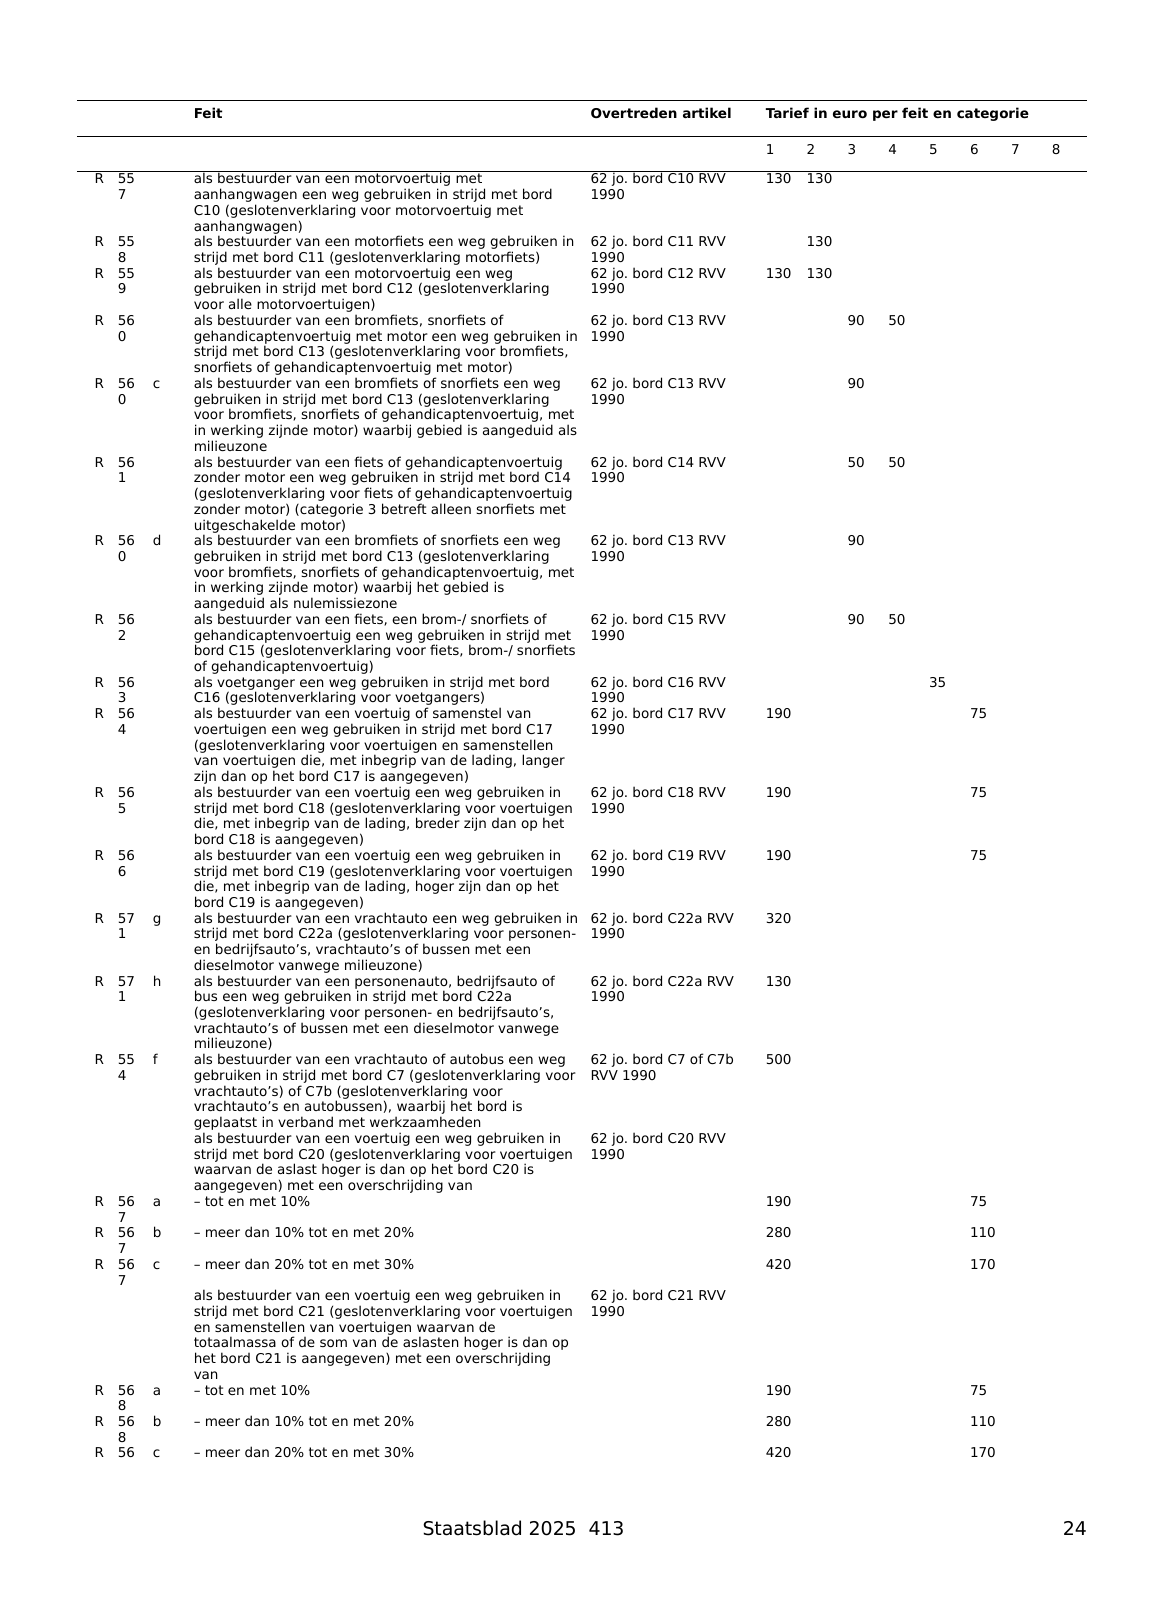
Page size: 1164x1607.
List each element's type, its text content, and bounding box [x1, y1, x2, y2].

table_cell [182, 785, 188, 848]
table_cell [83, 675, 88, 706]
table_cell [585, 1383, 759, 1414]
table_cell 110 [964, 1414, 1005, 1445]
table_cell [882, 1225, 923, 1257]
table_cell [147, 706, 182, 785]
table_cell 280 [760, 1414, 801, 1445]
table_cell [83, 706, 88, 785]
table_header [88, 101, 112, 136]
table_cell [77, 612, 82, 674]
table_cell R [88, 266, 112, 313]
table_cell – meer dan 20% tot en met 30% [188, 1445, 584, 1470]
table_cell [841, 1445, 882, 1470]
table_cell [882, 1445, 923, 1470]
table_cell [923, 313, 964, 376]
table_cell [77, 533, 82, 612]
table_cell – meer dan 10% tot en met 20% [188, 1414, 584, 1445]
table_cell 190 [760, 1194, 801, 1225]
table_cell [1046, 612, 1087, 674]
table_cell [882, 1052, 923, 1131]
table_cell [801, 1445, 841, 1470]
table_cell [923, 234, 964, 266]
table_cell [83, 454, 88, 533]
table_cell [964, 172, 1005, 234]
table_cell 75 [964, 1383, 1005, 1414]
table_cell [1046, 376, 1087, 454]
table_cell 62 jo. bord C22a RVV 1990 [585, 974, 759, 1052]
table_cell 170 [964, 1257, 1005, 1288]
table_cell [147, 848, 182, 911]
table_cell [77, 974, 82, 1052]
table_cell [77, 234, 82, 266]
table_cell 190 [760, 706, 801, 785]
table_cell 56 [112, 1445, 147, 1470]
table_cell [841, 1257, 882, 1288]
table_cell [760, 454, 801, 533]
table_cell als bestuurder van een motorfiets een weg gebruiken in strijd met bord C11 (geslotenverklaring motorfiets) [188, 234, 584, 266]
table_cell [83, 848, 88, 911]
table_cell b [147, 1414, 182, 1445]
table_cell [841, 266, 882, 313]
table_cell [1046, 1194, 1087, 1225]
table_cell R [88, 848, 112, 911]
table_cell [964, 266, 1005, 313]
table_cell 170 [964, 1445, 1005, 1470]
table_cell 62 jo. bord C18 RVV 1990 [585, 785, 759, 848]
table_cell [1005, 172, 1046, 234]
table_cell [964, 911, 1005, 973]
table_cell [77, 911, 82, 973]
table_cell [841, 675, 882, 706]
table_cell 130 [801, 172, 841, 234]
table_cell 62 jo. bord C11 RVV 1990 [585, 234, 759, 266]
table_header Feit [188, 101, 584, 136]
table_cell 500 [760, 1052, 801, 1131]
table_cell als bestuurder van een vrachtauto of autobus een weg gebruiken in strijd met bord C7 (geslotenverklaring voor vrachtauto’s) of C7b (geslotenverklaring voor vrachtauto’s en autobussen), waarbij het bord is geplaatst in verband met werkzaamheden [188, 1052, 584, 1131]
table_cell [147, 172, 182, 234]
table_cell [882, 1383, 923, 1414]
table_cell 75 [964, 785, 1005, 848]
table_cell [1046, 533, 1087, 612]
table_cell [83, 974, 88, 1052]
table_cell 75 [964, 848, 1005, 911]
table_cell [1005, 266, 1046, 313]
table_cell 4 [882, 137, 923, 171]
table_cell [841, 1131, 882, 1194]
table_cell [841, 706, 882, 785]
table_cell 571 [112, 911, 147, 973]
table_cell [88, 137, 112, 171]
table_cell [83, 266, 88, 313]
table_cell [147, 1288, 182, 1382]
table_cell [1005, 533, 1046, 612]
table_cell [182, 533, 188, 612]
table_cell [1005, 675, 1046, 706]
table_cell [964, 376, 1005, 454]
table_cell 560 [112, 376, 147, 454]
table_cell 50 [882, 313, 923, 376]
table_cell [1046, 313, 1087, 376]
table_cell [801, 1288, 841, 1382]
table_cell [83, 1052, 88, 1131]
table_cell 62 jo. bord C13 RVV 1990 [585, 376, 759, 454]
table_cell als bestuurder van een motorvoertuig met aanhangwagen een weg gebruiken in strijd met bord C10 (geslotenverklaring voor motorvoertuig met aanhangwagen) [188, 172, 584, 234]
table_cell [182, 137, 188, 171]
table_cell 90 [841, 376, 882, 454]
table_cell R [88, 172, 112, 234]
table_cell [83, 1414, 88, 1445]
table_cell 130 [760, 266, 801, 313]
table_cell [1005, 1194, 1046, 1225]
table_cell [112, 137, 147, 171]
table_cell [77, 172, 82, 234]
table_cell 6 [964, 137, 1005, 171]
table_cell [801, 1052, 841, 1131]
table_cell [83, 313, 88, 376]
table_cell [1046, 974, 1087, 1052]
table_cell [88, 1288, 112, 1382]
table_cell [964, 1288, 1005, 1382]
table_cell [77, 1052, 82, 1131]
table_cell – meer dan 10% tot en met 20% [188, 1225, 584, 1257]
table_cell [1005, 376, 1046, 454]
table_cell R [88, 454, 112, 533]
table_cell [841, 1288, 882, 1382]
table_cell [964, 1131, 1005, 1194]
table_cell [77, 1194, 82, 1225]
table_cell [1046, 1131, 1087, 1194]
table_cell [182, 706, 188, 785]
table_cell [182, 675, 188, 706]
table_cell 62 jo. bord C13 RVV 1990 [585, 533, 759, 612]
table_cell [77, 1257, 82, 1288]
table_header [77, 101, 82, 136]
table_cell 557 [112, 172, 147, 234]
table_header Tarief in euro per feit en categorie [760, 101, 1087, 136]
table_cell 560 [112, 533, 147, 612]
table_cell [77, 376, 82, 454]
table_cell als voetganger een weg gebruiken in strijd met bord C16 (geslotenverklaring voor voetgangers) [188, 675, 584, 706]
table_cell 130 [801, 266, 841, 313]
table_cell 565 [112, 785, 147, 848]
table_cell [923, 911, 964, 973]
table_cell [1005, 848, 1046, 911]
table_cell 75 [964, 706, 1005, 785]
table_cell [760, 612, 801, 674]
table_cell [882, 234, 923, 266]
table_cell 280 [760, 1225, 801, 1257]
table_cell [1046, 911, 1087, 973]
table_cell [147, 313, 182, 376]
table_cell [1046, 706, 1087, 785]
table_cell 190 [760, 1383, 801, 1414]
table_cell [1005, 1257, 1046, 1288]
table_cell [841, 1414, 882, 1445]
table_cell [882, 172, 923, 234]
table_cell 62 jo. bord C22a RVV 1990 [585, 911, 759, 973]
table_cell [1046, 1445, 1087, 1470]
table_cell [1005, 454, 1046, 533]
table_cell c [147, 1445, 182, 1470]
table_cell [88, 1131, 112, 1194]
table_cell [1046, 785, 1087, 848]
table_cell [1005, 1383, 1046, 1414]
table_cell [77, 1383, 82, 1414]
table_cell 568 [112, 1383, 147, 1414]
table_cell [1046, 1225, 1087, 1257]
table_cell 62 jo. bord C10 RVV 1990 [585, 172, 759, 234]
table_cell [882, 1131, 923, 1194]
table_cell [923, 706, 964, 785]
table_cell [923, 1225, 964, 1257]
table_cell [1005, 974, 1046, 1052]
table_cell [882, 675, 923, 706]
table_cell 567 [112, 1194, 147, 1225]
table_cell R [88, 1383, 112, 1414]
table_cell a [147, 1383, 182, 1414]
table_cell [1046, 1383, 1087, 1414]
table_cell [585, 1414, 759, 1445]
table_cell 564 [112, 706, 147, 785]
table_cell [841, 911, 882, 973]
table_cell [801, 1131, 841, 1194]
table_cell [1046, 848, 1087, 911]
table_cell als bestuurder van een fiets, een brom-/ snorfiets of gehandicaptenvoertuig een weg gebruiken in strijd met bord C15 (geslotenverklaring voor fiets, brom-/ snorfiets of gehandicaptenvoertuig) [188, 612, 584, 674]
table_cell [1005, 1288, 1046, 1382]
table_cell [147, 454, 182, 533]
table_cell a [147, 1194, 182, 1225]
table_cell [83, 137, 88, 171]
table_cell 62 jo. bord C16 RVV 1990 [585, 675, 759, 706]
table_cell [1005, 612, 1046, 674]
table_cell [1005, 1414, 1046, 1445]
table_cell als bestuurder van een voertuig een weg gebruiken in strijd met bord C18 (geslotenverklaring voor voertuigen die, met inbegrip van de lading, breder zijn dan op het bord C18 is aangegeven) [188, 785, 584, 848]
table_cell [182, 376, 188, 454]
table_cell [77, 137, 82, 171]
table_cell [182, 1225, 188, 1257]
table_cell [882, 376, 923, 454]
table_cell [147, 137, 182, 171]
table_cell als bestuurder van een bromfiets, snorfiets of gehandicaptenvoertuig met motor een weg gebruiken in strijd met bord C13 (geslotenverklaring voor bromfiets, snorfiets of gehandicaptenvoertuig met motor) [188, 313, 584, 376]
table_cell [801, 1225, 841, 1257]
table_cell [760, 234, 801, 266]
table_cell [1046, 266, 1087, 313]
table_cell f [147, 1052, 182, 1131]
table_cell als bestuurder van een vrachtauto een weg gebruiken in strijd met bord C22a (geslotenverklaring voor personen- en bedrijfsauto’s, vrachtauto’s of bussen met een dieselmotor vanwege milieuzone) [188, 911, 584, 973]
table_cell als bestuurder van een personenauto, bedrijfsauto of bus een weg gebruiken in strijd met bord C22a (geslotenverklaring voor personen- en bedrijfsauto’s, vrachtauto’s of bussen met een dieselmotor vanwege milieuzone) [188, 974, 584, 1052]
table_cell [83, 1194, 88, 1225]
table_cell [1046, 1288, 1087, 1382]
table_cell [77, 675, 82, 706]
table_cell [760, 376, 801, 454]
table_cell [83, 1257, 88, 1288]
table_cell [923, 1288, 964, 1382]
table_cell [801, 1257, 841, 1288]
table_cell [182, 1194, 188, 1225]
table_cell [923, 1257, 964, 1288]
table_cell als bestuurder van een bromfiets of snorfiets een weg gebruiken in strijd met bord C13 (geslotenverklaring voor bromfiets, snorfiets of gehandicaptenvoertuig, met in werking zijnde motor) waarbij gebied is aangeduid als milieuzone [188, 376, 584, 454]
table_cell [923, 848, 964, 911]
table_cell b [147, 1225, 182, 1257]
table_cell [841, 172, 882, 234]
table_cell [801, 785, 841, 848]
table_cell R [88, 612, 112, 674]
table_cell R [88, 706, 112, 785]
table_cell [841, 974, 882, 1052]
table_cell [801, 911, 841, 973]
table_cell 62 jo. bord C17 RVV 1990 [585, 706, 759, 785]
table_cell [760, 675, 801, 706]
table_header [147, 101, 182, 136]
table_cell R [88, 785, 112, 848]
table_cell [801, 974, 841, 1052]
table_cell [882, 848, 923, 911]
table_cell [964, 454, 1005, 533]
table_cell 561 [112, 454, 147, 533]
table_cell [182, 1052, 188, 1131]
table_cell 62 jo. bord C12 RVV 1990 [585, 266, 759, 313]
table_cell [1046, 1052, 1087, 1131]
table_cell 320 [760, 911, 801, 973]
table_cell [801, 612, 841, 674]
table_cell [882, 1288, 923, 1382]
table_cell [923, 1052, 964, 1131]
table_cell h [147, 974, 182, 1052]
table_cell [923, 612, 964, 674]
table_cell R [88, 1257, 112, 1288]
table_cell [964, 675, 1005, 706]
table_cell [585, 1257, 759, 1288]
table_cell [1005, 785, 1046, 848]
table_cell R [88, 911, 112, 973]
table_cell [841, 1225, 882, 1257]
table_cell [1005, 1052, 1046, 1131]
table_cell [882, 1257, 923, 1288]
table_cell [182, 454, 188, 533]
table_cell [1046, 172, 1087, 234]
table_cell 110 [964, 1225, 1005, 1257]
table_cell – tot en met 10% [188, 1194, 584, 1225]
table_cell 190 [760, 785, 801, 848]
table_cell als bestuurder van een motorvoertuig een weg gebruiken in strijd met bord C12 (geslotenverklaring voor alle motorvoertuigen) [188, 266, 584, 313]
table_cell [923, 533, 964, 612]
table_cell 62 jo. bord C7 of C7b RVV 1990 [585, 1052, 759, 1131]
table_cell [923, 1414, 964, 1445]
table_cell [801, 675, 841, 706]
table_cell [83, 376, 88, 454]
table_cell [841, 848, 882, 911]
table_cell [882, 266, 923, 313]
table_cell [182, 313, 188, 376]
table_cell 62 jo. bord C20 RVV 1990 [585, 1131, 759, 1194]
table_cell [923, 1131, 964, 1194]
table_cell [77, 313, 82, 376]
table_cell als bestuurder van een voertuig een weg gebruiken in strijd met bord C19 (geslotenverklaring voor voertuigen die, met inbegrip van de lading, hoger zijn dan op het bord C19 is aangegeven) [188, 848, 584, 911]
table_cell [77, 706, 82, 785]
table_cell R [88, 376, 112, 454]
table_cell [83, 1131, 88, 1194]
table_cell 190 [760, 848, 801, 911]
table_cell [1005, 1445, 1046, 1470]
table_cell [923, 974, 964, 1052]
table_cell [841, 1052, 882, 1131]
table_cell [841, 234, 882, 266]
table_cell R [88, 1052, 112, 1131]
table_cell 50 [841, 454, 882, 533]
table_cell [182, 1288, 188, 1382]
table_cell 75 [964, 1194, 1005, 1225]
table_cell [760, 313, 801, 376]
table_cell [923, 376, 964, 454]
table_cell [923, 1445, 964, 1470]
table_cell [77, 454, 82, 533]
table_cell [77, 266, 82, 313]
table_cell [1046, 234, 1087, 266]
table_cell [147, 234, 182, 266]
table_cell g [147, 911, 182, 973]
table_cell als bestuurder van een voertuig een weg gebruiken in strijd met bord C21 (geslotenverklaring voor voertuigen en samenstellen van voertuigen waarvan de totaalmassa of de som van de aslasten hoger is dan op het bord C21 is aangegeven) met een overschrijding van [188, 1288, 584, 1382]
table_cell [77, 848, 82, 911]
table_cell 568 [112, 1414, 147, 1445]
table_cell 558 [112, 234, 147, 266]
table_cell [1046, 1414, 1087, 1445]
table_cell 62 jo. bord C15 RVV 1990 [585, 612, 759, 674]
table_cell [923, 266, 964, 313]
table_cell [182, 266, 188, 313]
table_cell [923, 785, 964, 848]
table_cell [182, 1383, 188, 1414]
table_cell [841, 1383, 882, 1414]
table_cell 62 jo. bord C21 RVV 1990 [585, 1288, 759, 1382]
table_cell R [88, 1445, 112, 1470]
table_cell [923, 1194, 964, 1225]
table_cell [801, 848, 841, 911]
table_cell [77, 1131, 82, 1194]
table_cell 50 [882, 612, 923, 674]
table_cell 62 jo. bord C19 RVV 1990 [585, 848, 759, 911]
table_cell [83, 1445, 88, 1470]
table_cell [83, 1383, 88, 1414]
table_cell [923, 172, 964, 234]
table_cell [77, 1225, 82, 1257]
table_cell [83, 911, 88, 973]
table_cell [801, 313, 841, 376]
table_cell [147, 612, 182, 674]
table_cell [1005, 313, 1046, 376]
table_cell c [147, 1257, 182, 1288]
table_cell 8 [1046, 137, 1087, 171]
table_cell [182, 974, 188, 1052]
table_cell [182, 1445, 188, 1470]
table_cell 62 jo. bord C13 RVV 1990 [585, 313, 759, 376]
table_cell [147, 266, 182, 313]
table_cell 35 [923, 675, 964, 706]
table_cell 559 [112, 266, 147, 313]
table_cell 90 [841, 313, 882, 376]
table_cell [83, 234, 88, 266]
table_cell als bestuurder van een voertuig of samenstel van voertuigen een weg gebruiken in strijd met bord C17 (geslotenverklaring voor voertuigen en samenstellen van voertuigen die, met inbegrip van de lading, langer zijn dan op het bord C17 is aangegeven) [188, 706, 584, 785]
table_cell [964, 313, 1005, 376]
table_cell [1046, 675, 1087, 706]
table_cell [585, 1445, 759, 1470]
table_cell – tot en met 10% [188, 1383, 584, 1414]
table_cell [83, 533, 88, 612]
table_cell 563 [112, 675, 147, 706]
table_cell [188, 137, 584, 171]
table_cell 420 [760, 1445, 801, 1470]
table_cell 5 [923, 137, 964, 171]
table_cell [882, 706, 923, 785]
table_cell [83, 1225, 88, 1257]
table_cell [147, 785, 182, 848]
table_cell als bestuurder van een fiets of gehandicaptenvoertuig zonder motor een weg gebruiken in strijd met bord C14 (geslotenverklaring voor fiets of gehandicaptenvoertuig zonder motor) (categorie 3 betreft alleen snorfiets met uitgeschakelde motor) [188, 454, 584, 533]
table_header [182, 101, 188, 136]
table_cell [964, 974, 1005, 1052]
table_cell R [88, 974, 112, 1052]
table_cell [83, 612, 88, 674]
table_cell [112, 1288, 147, 1382]
table_cell [83, 172, 88, 234]
table_cell [182, 172, 188, 234]
table_cell 7 [1005, 137, 1046, 171]
table_cell [801, 1414, 841, 1445]
table_cell R [88, 1225, 112, 1257]
table_cell R [88, 533, 112, 612]
table_cell 1 [760, 137, 801, 171]
table_cell [882, 785, 923, 848]
table_cell [182, 1414, 188, 1445]
table_cell 571 [112, 974, 147, 1052]
table_header [112, 101, 147, 136]
table_cell [182, 911, 188, 973]
table_cell [964, 533, 1005, 612]
table_cell [760, 1288, 801, 1382]
table_cell [77, 1288, 82, 1382]
table_cell [760, 533, 801, 612]
table_cell 130 [760, 974, 801, 1052]
table_cell [882, 974, 923, 1052]
table_cell [147, 1131, 182, 1194]
table_cell 3 [841, 137, 882, 171]
table_cell d [147, 533, 182, 612]
table_cell R [88, 1194, 112, 1225]
table_cell [585, 1225, 759, 1257]
table_cell 560 [112, 313, 147, 376]
table_cell [182, 1131, 188, 1194]
table_cell [1005, 706, 1046, 785]
table_cell [585, 1194, 759, 1225]
table_cell als bestuurder van een voertuig een weg gebruiken in strijd met bord C20 (geslotenverklaring voor voertuigen waarvan de aslast hoger is dan op het bord C20 is aangegeven) met een overschrijding van [188, 1131, 584, 1194]
table_cell c [147, 376, 182, 454]
table_cell 562 [112, 612, 147, 674]
table_cell [1046, 454, 1087, 533]
table_cell R [88, 234, 112, 266]
table_cell [1005, 234, 1046, 266]
table_cell 566 [112, 848, 147, 911]
table_cell [182, 612, 188, 674]
table_cell 90 [841, 533, 882, 612]
table_cell [964, 1052, 1005, 1131]
table_cell – meer dan 20% tot en met 30% [188, 1257, 584, 1288]
table_cell [923, 1383, 964, 1414]
table_cell R [88, 313, 112, 376]
table_cell [182, 234, 188, 266]
table_cell [83, 785, 88, 848]
table_cell [801, 1383, 841, 1414]
table_header [83, 101, 88, 136]
table_cell 420 [760, 1257, 801, 1288]
table_cell 50 [882, 454, 923, 533]
table_cell [923, 454, 964, 533]
table_cell [760, 1131, 801, 1194]
table_cell [882, 911, 923, 973]
table_cell [964, 234, 1005, 266]
table_cell [801, 454, 841, 533]
table_cell [1046, 1257, 1087, 1288]
table_cell [77, 785, 82, 848]
table_cell 130 [801, 234, 841, 266]
table_cell 62 jo. bord C14 RVV 1990 [585, 454, 759, 533]
table_cell [801, 706, 841, 785]
table_cell [182, 848, 188, 911]
table_cell [182, 1257, 188, 1288]
table_cell [77, 1414, 82, 1445]
table_cell [83, 1288, 88, 1382]
table_header Overtreden artikel [585, 101, 759, 136]
table_cell [1005, 1225, 1046, 1257]
table_cell 554 [112, 1052, 147, 1131]
table_cell [1005, 1131, 1046, 1194]
table_cell 567 [112, 1257, 147, 1288]
table_cell [801, 376, 841, 454]
table_cell [841, 1194, 882, 1225]
table_cell [882, 533, 923, 612]
table_cell 90 [841, 612, 882, 674]
table_cell [841, 785, 882, 848]
table_cell [585, 137, 759, 171]
table_cell [147, 675, 182, 706]
table_cell [112, 1131, 147, 1194]
table_cell [801, 533, 841, 612]
table_cell [882, 1414, 923, 1445]
table_cell R [88, 675, 112, 706]
table_cell R [88, 1414, 112, 1445]
table_cell [801, 1194, 841, 1225]
table_cell 567 [112, 1225, 147, 1257]
table_cell [77, 1445, 82, 1470]
table_cell [1005, 911, 1046, 973]
table_cell 2 [801, 137, 841, 171]
table_cell [882, 1194, 923, 1225]
table_cell als bestuurder van een bromfiets of snorfiets een weg gebruiken in strijd met bord C13 (geslotenverklaring voor bromfiets, snorfiets of gehandicaptenvoertuig, met in werking zijnde motor) waarbij het gebied is aangeduid als nulemissiezone [188, 533, 584, 612]
table_cell 130 [760, 172, 801, 234]
table_cell [964, 612, 1005, 674]
